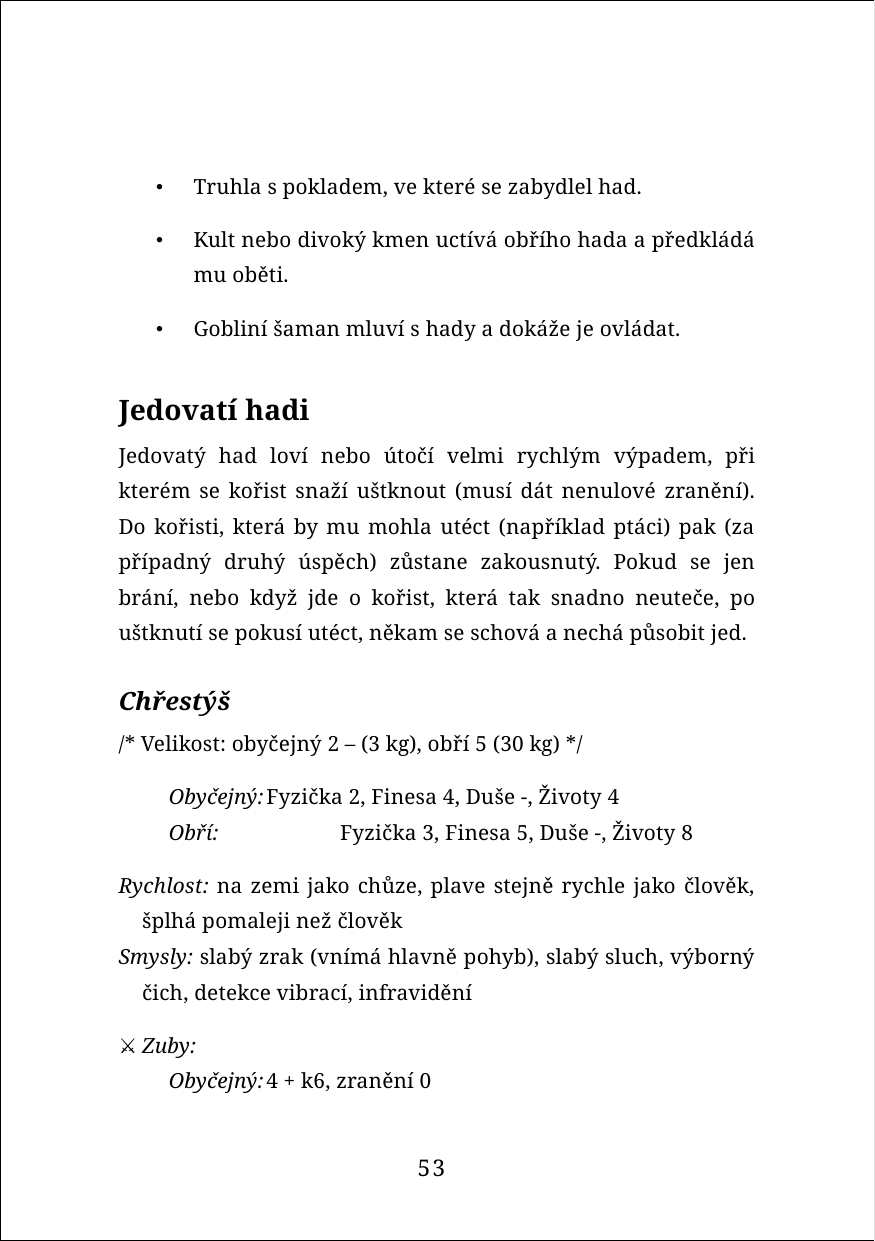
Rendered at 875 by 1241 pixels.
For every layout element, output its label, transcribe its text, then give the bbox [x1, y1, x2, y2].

text Smysly: slabý zrak (vnímá hlavně pohyb), slabý sluch, výborný čich, detekce vibrací, infravidění [118, 942, 756, 1006]
list Truhla s pokladem, ve které se zabydlel had. [156, 172, 756, 200]
text Jedovatý had loví nebo útočí velmi rychlým výpadem, při kterém se kořist snaží uštknout (musí dát nenulové zranění). Do kořisti, která by mu mohla utéct (například ptáci) pak (za případný druhý úspěch) zůstane zakousnutý. Pokud se jen brání, nebo když jde o kořist, která tak snadno neuteče, po uštknutí se pokusí utéct, někam se schová a nechá působit jed. [118, 441, 756, 647]
subtitle Chřestýš [118, 683, 756, 717]
text Rychlost: na zemi jako chůze, plave stejně rychle jako člověk, šplhá pomaleji než člověk [118, 871, 756, 935]
text Obyčejný: Fyzička 2, Finesa 4, Duše -, Životy 4 [168, 782, 756, 811]
list Kult nebo divoký kmen uctívá obřího hada a předkládá mu oběti. [156, 225, 756, 289]
text Obří: Fyzička 3, Finesa 5, Duše -, Životy 8 [168, 818, 756, 846]
text Obyčejný: 4 + k6, zranění 0 [168, 1066, 756, 1095]
text ⚔ Zuby: [118, 1031, 756, 1059]
text /* Velikost: obyčejný 2 – (3 kg), obří 5 (30 kg) */ [118, 729, 756, 758]
subtitle Jedovatí hadi [118, 391, 756, 429]
list Gobliní šaman mluví s hady a dokáže je ovládat. [156, 314, 756, 342]
